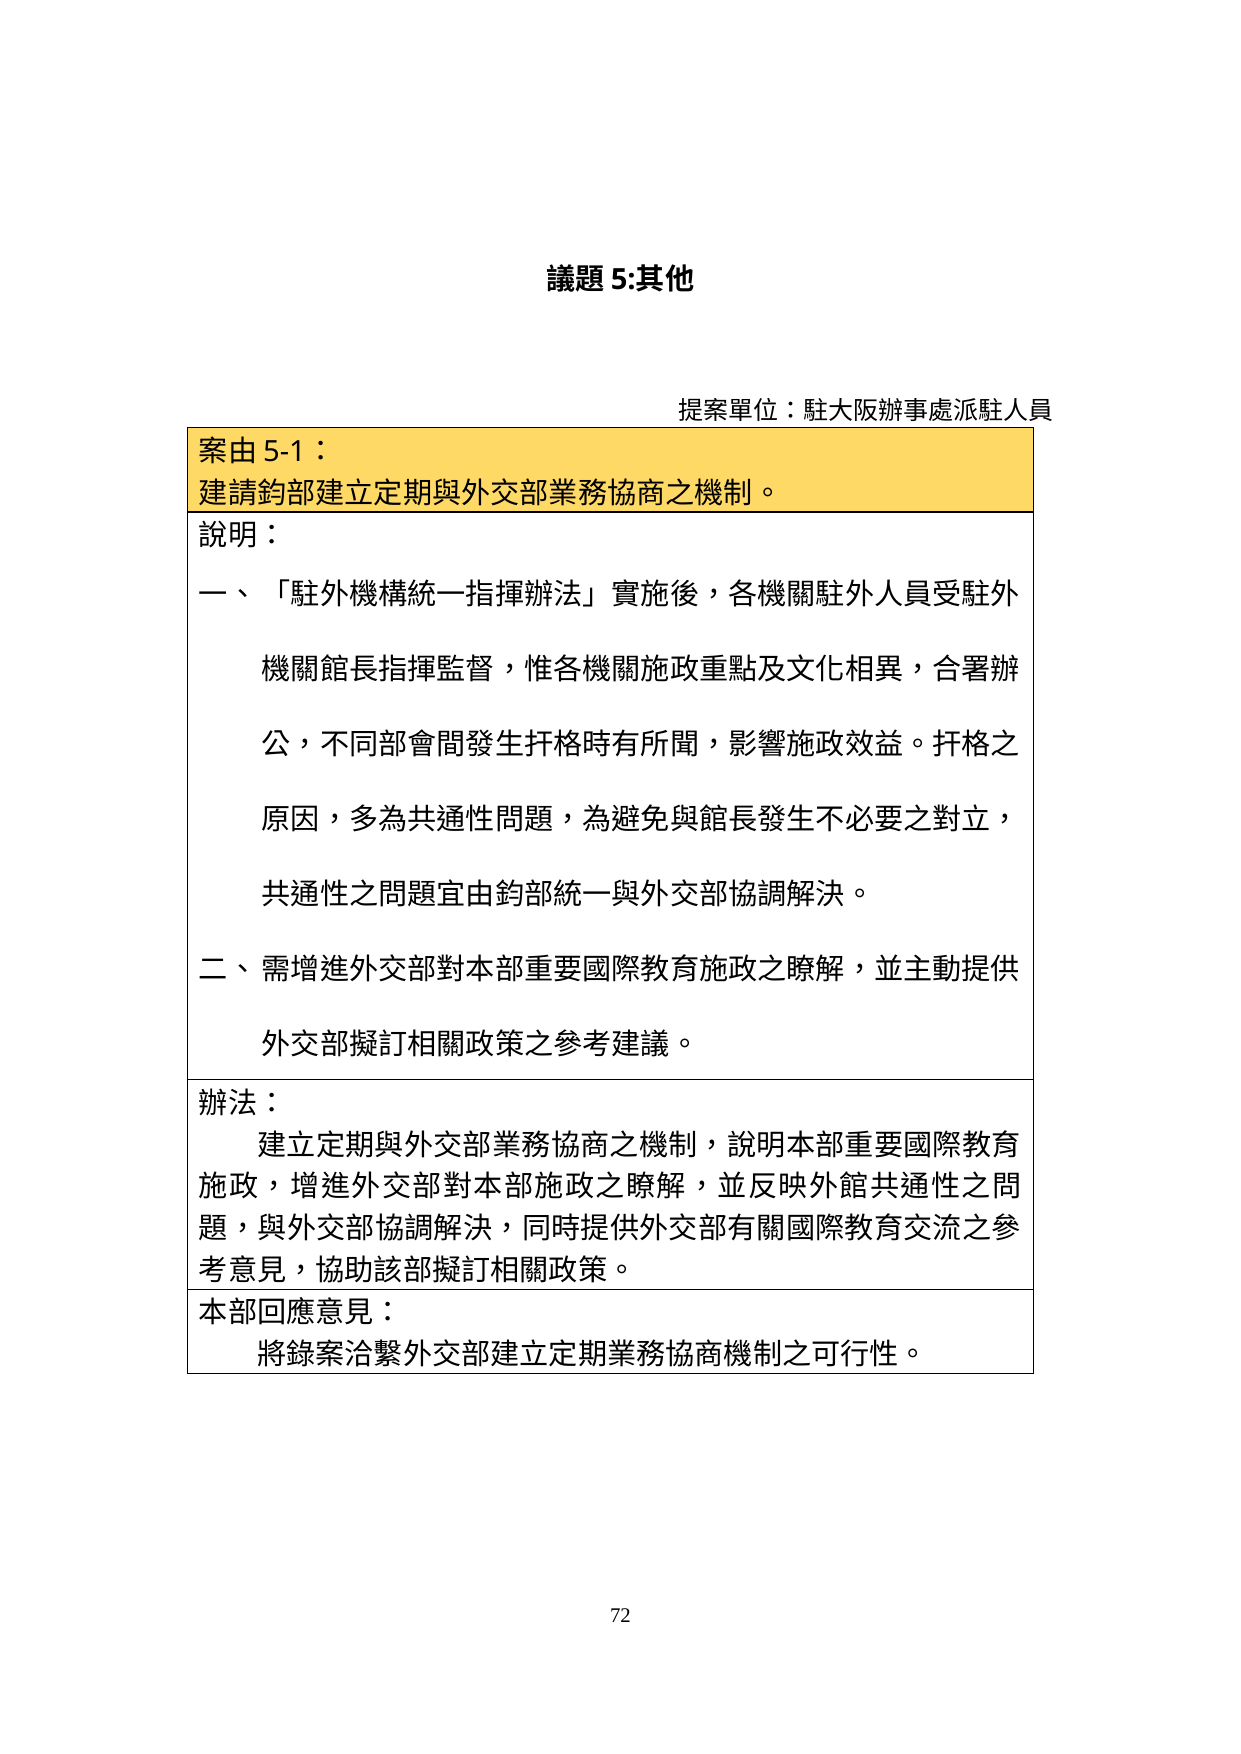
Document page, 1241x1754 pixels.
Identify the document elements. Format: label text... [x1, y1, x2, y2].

table_header 案由5-1： 建請鈞部建立定期與外交部業務協商之機制。 [188, 428, 1033, 511]
text 提案單位：駐大阪辦事處派駐人員 [187, 389, 1053, 427]
table_cell 說明： 「駐外機構統一指揮辦法」實施後，各機關駐外人員受駐外機關館長指揮監督，惟各機關施政重點及文化相異，合署辦公，不同部會間發生扞格時有所聞，影響施政效益。扞格之原因，多為共通性問題，為避免與館長發生不必要之對立，共通性之問題宜由鈞部統一與外交部協調解決。 需增進外交部對本部重要國際教育施政之瞭解，並主動提供外交部擬訂相關政策之參考建議。 [188, 513, 1033, 1079]
table_cell 辦法： 建立定期與外交部業務協商之機制，說明本部重要國際教育施政，增進外交部對本部施政之瞭解，並反映外館共通性之問題，與外交部協調解決，同時提供外交部有關國際教育交流之參考意見，協助該部擬訂相關政策。 [188, 1080, 1033, 1288]
table_cell 本部回應意見： 將錄案洽繫外交部建立定期業務協商機制之可行性。 [188, 1290, 1033, 1373]
text 議題5:其他 [187, 239, 1053, 314]
